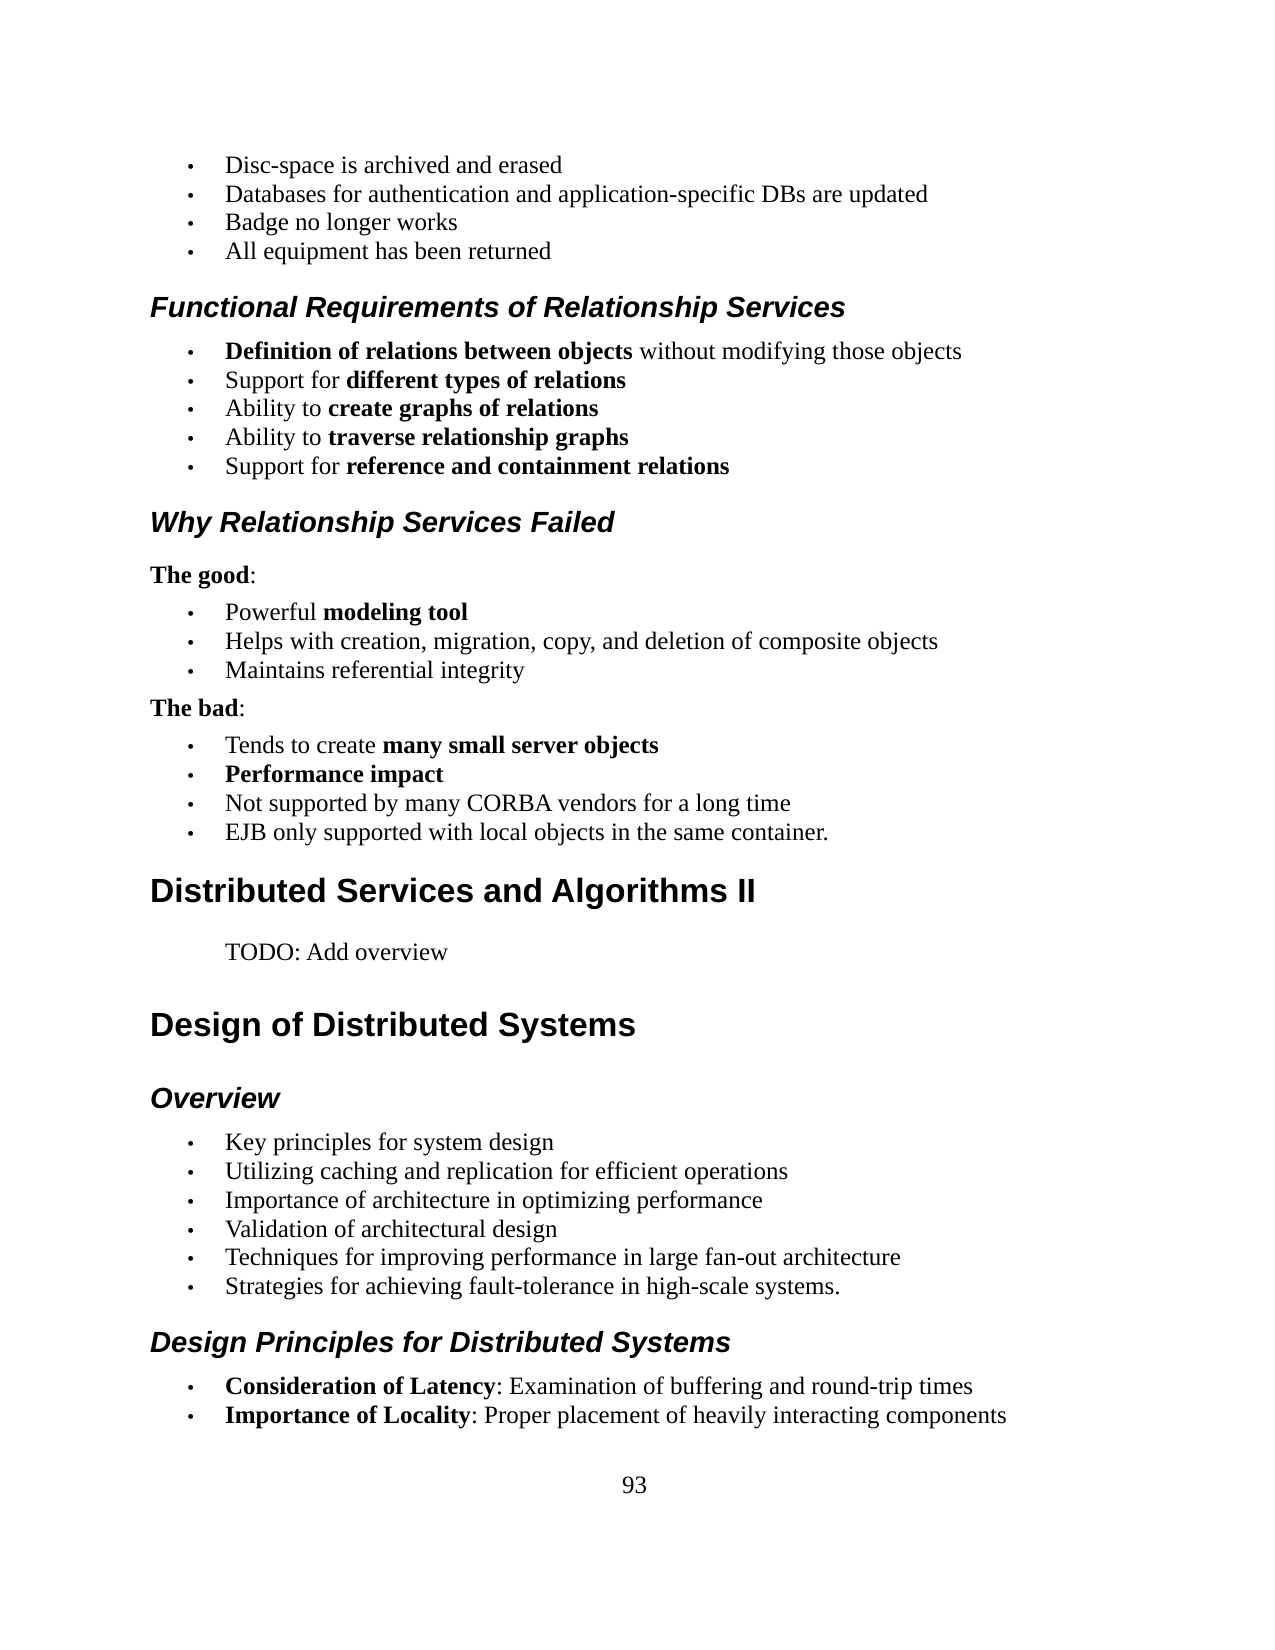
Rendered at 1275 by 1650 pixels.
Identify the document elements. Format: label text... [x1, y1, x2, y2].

list Support for reference and containment relations [187, 451, 1125, 480]
list Validation of architectural design [187, 1214, 1125, 1242]
list Utilizing caching and replication for efficient operations [187, 1156, 1125, 1185]
list Importance of architecture in optimizing performance [187, 1185, 1125, 1214]
list Tends to create many small server objects [187, 730, 1125, 759]
text The bad: [150, 693, 1125, 721]
list All equipment has been returned [187, 236, 1125, 265]
list Ability to create graphs of relations [187, 393, 1125, 422]
list Definition of relations between objects without modifying those objects [187, 336, 1125, 365]
text The good: [150, 560, 1125, 588]
list Helps with creation, migration, copy, and deletion of composite objects [187, 626, 1125, 655]
list Performance impact [187, 759, 1125, 788]
list Ability to traverse relationship graphs [187, 422, 1125, 451]
list Maintains referential integrity [187, 655, 1125, 684]
subtitle Design of Distributed Systems [150, 1005, 1125, 1044]
list Powerful modeling tool [187, 597, 1125, 626]
subtitle Overview [150, 1081, 1125, 1115]
list Key principles for system design [187, 1127, 1125, 1156]
list Badge no longer works [187, 207, 1125, 236]
list Disc-space is archived and erased [187, 150, 1125, 179]
subtitle Functional Requirements of Relationship Services [150, 290, 1125, 323]
list Techniques for improving performance in large fan-out architecture [187, 1242, 1125, 1271]
list Not supported by many CORBA vendors for a long time [187, 788, 1125, 817]
subtitle Design Principles for Distributed Systems [150, 1325, 1125, 1358]
subtitle Distributed Services and Algorithms II [150, 870, 1125, 909]
subtitle Why Relationship Services Failed [150, 505, 1125, 538]
list Importance of Locality: Proper placement of heavily interacting components [187, 1400, 1125, 1428]
list Databases for authentication and application-specific DBs are updated [187, 179, 1125, 207]
list Strategies for achieving fault-tolerance in high-scale systems. [187, 1271, 1125, 1300]
list Consideration of Latency: Examination of buffering and round-trip times [187, 1371, 1125, 1400]
list EJB only supported with local objects in the same container. [187, 817, 1125, 845]
text TODO: Add overview [225, 937, 1125, 965]
list Support for different types of relations [187, 365, 1125, 393]
